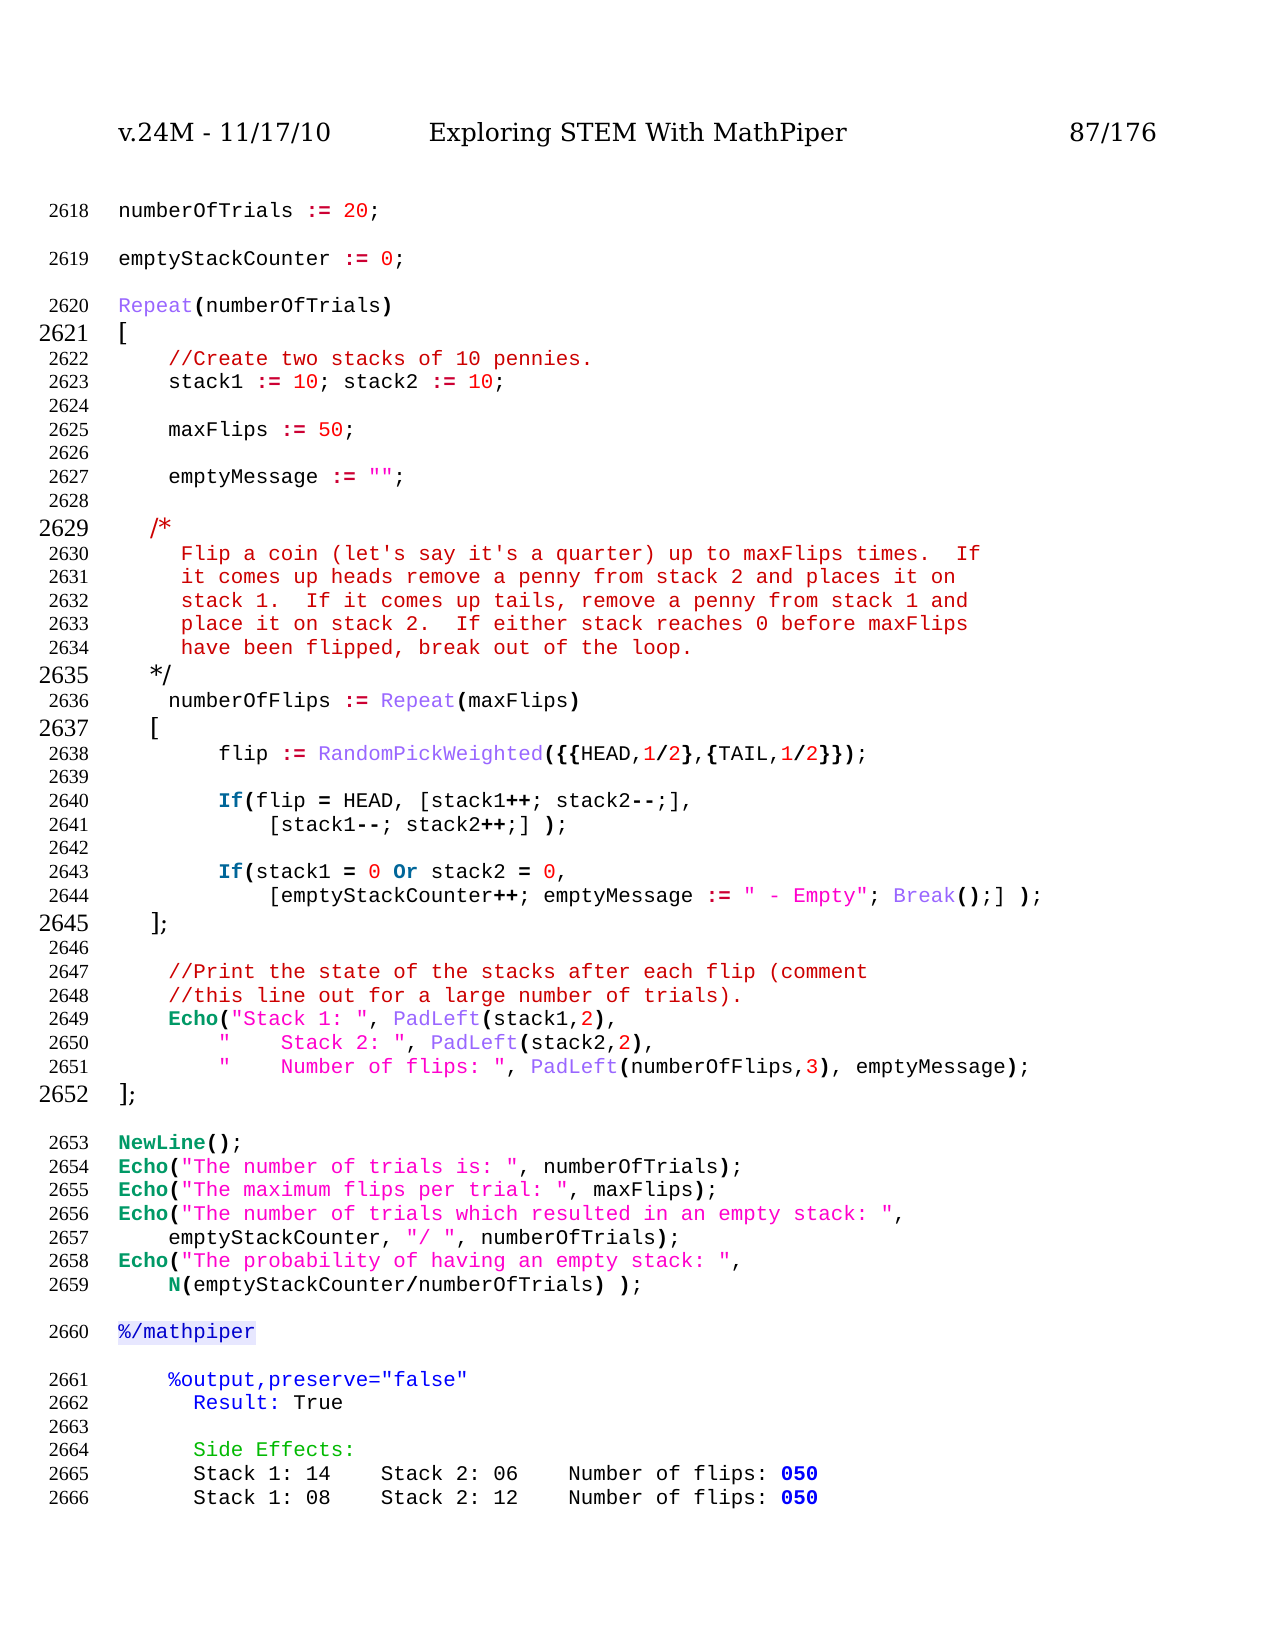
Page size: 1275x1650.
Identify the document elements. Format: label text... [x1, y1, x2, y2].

text Side Effects: [118, 1439, 1157, 1463]
text Echo("The number of trials is: ", numberOfTrials); [118, 1156, 1157, 1179]
text */ [118, 661, 1157, 690]
text //Print the state of the stacks after each flip (comment [118, 961, 1157, 985]
text If(flip = HEAD, [stack1++; stack2--;], [118, 790, 1157, 814]
text stack1 := 10; stack2 := 10; [118, 371, 1157, 395]
text [stack1--; stack2++;] ); [118, 814, 1157, 837]
text it comes up heads remove a penny from stack 2 and places it on [118, 566, 1157, 590]
text //Create two stacks of 10 pennies. [118, 348, 1157, 371]
text numberOfFlips := Repeat(maxFlips) [118, 690, 1157, 713]
text Stack 1: 14 Stack 2: 06 Number of flips: 050 [118, 1463, 1157, 1487]
text stack 1. If it comes up tails, remove a penny from stack 1 and [118, 590, 1157, 613]
text ]; [118, 908, 1157, 937]
text " Number of flips: ", PadLeft(numberOfFlips,3), emptyMessage); [118, 1056, 1157, 1079]
text Echo("The probability of having an empty stack: ", [118, 1250, 1157, 1274]
text Echo("The maximum flips per trial: ", maxFlips); [118, 1179, 1157, 1203]
text emptyStackCounter, "/ ", numberOfTrials); [118, 1227, 1157, 1250]
text maxFlips := 50; [118, 419, 1157, 442]
text %/mathpiper [118, 1321, 1157, 1345]
text /* [118, 513, 1157, 542]
text emptyStackCounter := 0; [118, 248, 1157, 271]
text Flip a coin (let's say it's a quarter) up to maxFlips times. If [118, 542, 1157, 566]
text //this line out for a large number of trials). [118, 985, 1157, 1008]
text %output,preserve="false" [118, 1368, 1157, 1392]
text Stack 1: 08 Stack 2: 12 Number of flips: 050 [118, 1487, 1157, 1510]
text have been flipped, break out of the loop. [118, 637, 1157, 661]
text emptyMessage := ""; [118, 466, 1157, 490]
text Repeat(numberOfTrials) [118, 295, 1157, 319]
text [ [118, 319, 1157, 348]
text [ [118, 713, 1157, 743]
text Echo("The number of trials which resulted in an empty stack: ", [118, 1203, 1157, 1227]
text [emptyStackCounter++; emptyMessage := " - Empty"; Break();] ); [118, 884, 1157, 908]
text place it on stack 2. If either stack reaches 0 before maxFlips [118, 613, 1157, 637]
text numberOfTrials := 20; [118, 200, 1157, 224]
text Result: True [118, 1392, 1157, 1416]
text If(stack1 = 0 Or stack2 = 0, [118, 861, 1157, 884]
text ]; [118, 1079, 1157, 1108]
text Echo("Stack 1: ", PadLeft(stack1,2), [118, 1008, 1157, 1032]
text NewLine(); [118, 1132, 1157, 1156]
text " Stack 2: ", PadLeft(stack2,2), [118, 1032, 1157, 1056]
text flip := RandomPickWeighted({{HEAD,1/2},{TAIL,1/2}}); [118, 743, 1157, 766]
text N(emptyStackCounter/numberOfTrials) ); [118, 1274, 1157, 1298]
